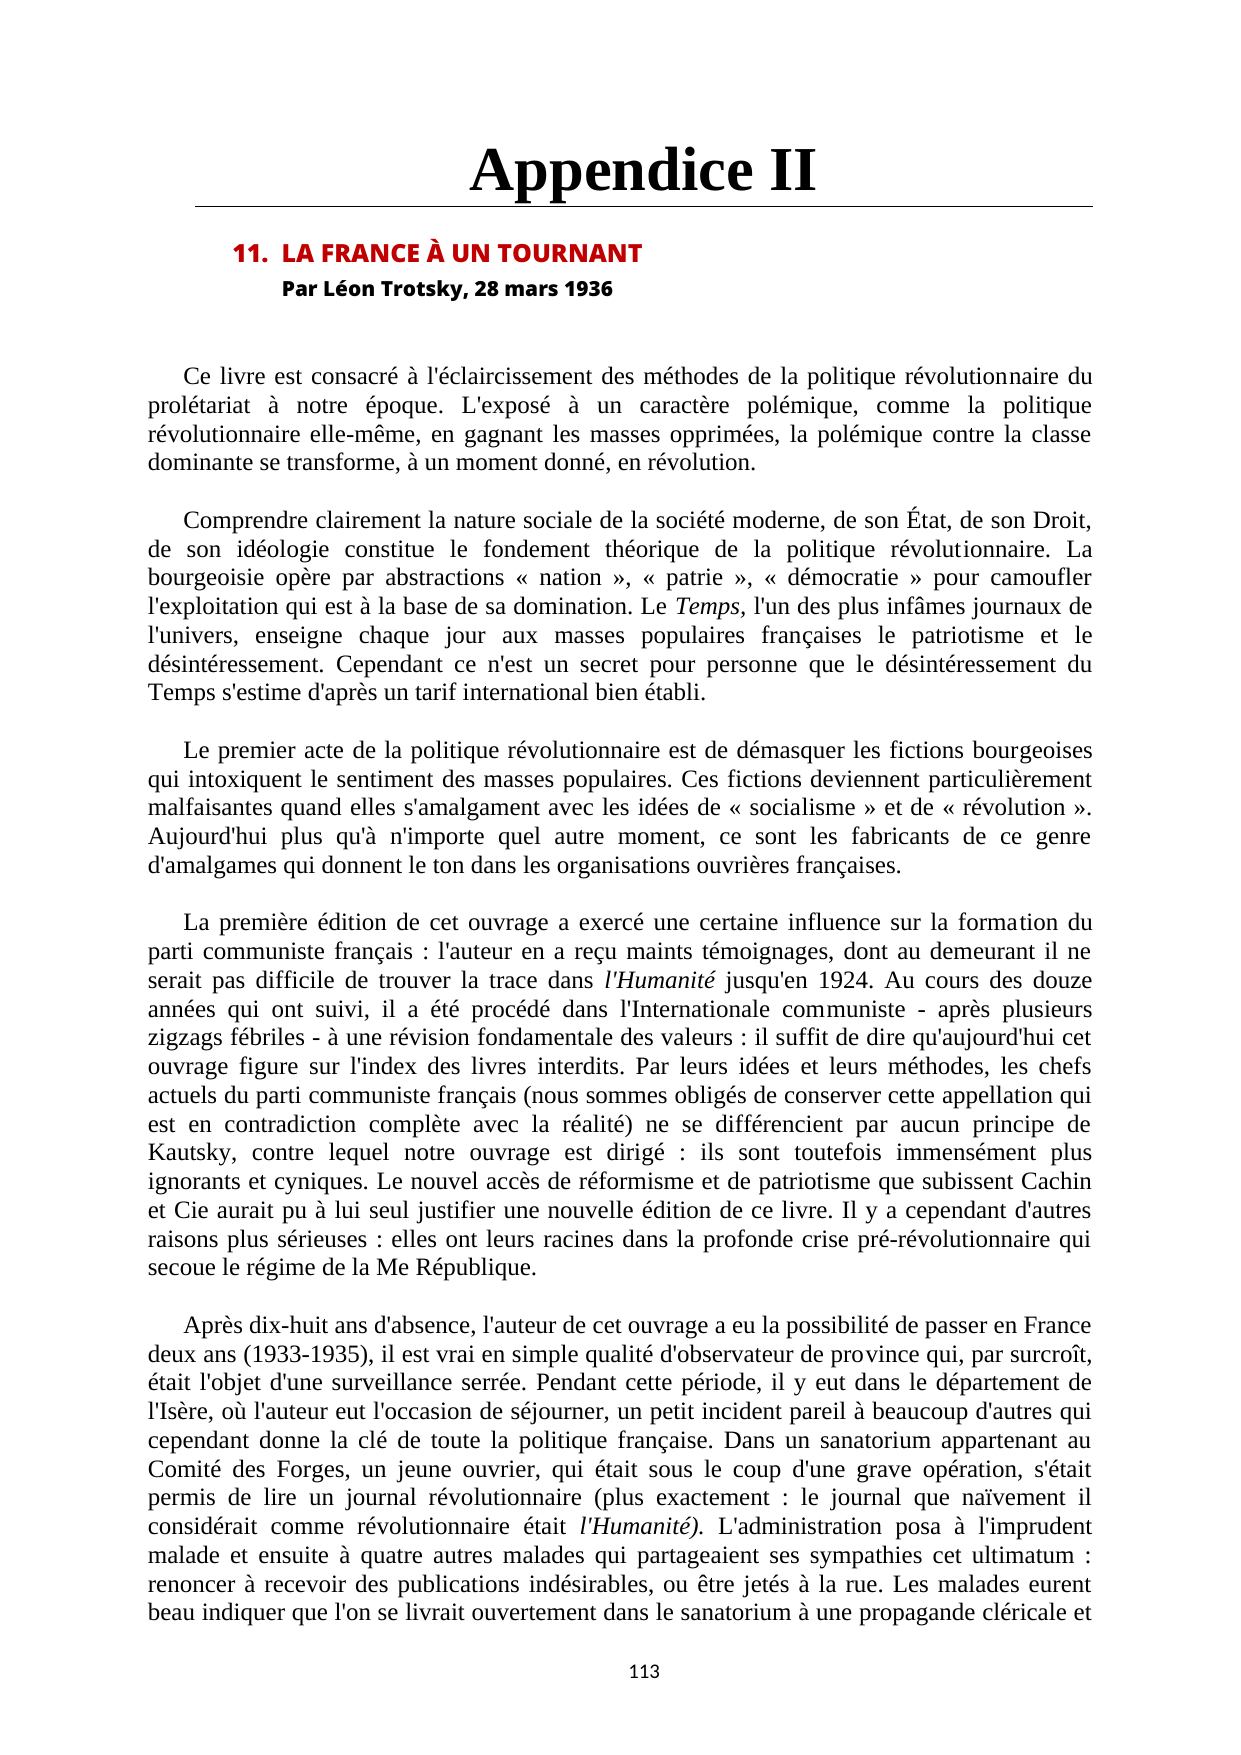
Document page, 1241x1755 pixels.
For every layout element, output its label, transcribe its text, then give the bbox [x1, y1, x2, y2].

text Comprendre clairement la nature sociale de la société moderne, de son État, de son Droit, de son idéologie constitue le fondement théorique de la politique révolut­ionnaire. La bourgeoisie opère par abstractions « nation », « patrie », « démocratie » pour camoufler l'exploitation qui est à la base de sa domination. Le Temps, l'un des plus infâmes journaux de l'univers, enseigne chaque jour aux masses populaires fran­çaises le patriotisme et le désintéressement. Cependant ce n'est un secret pour person­ne que le désintéressement du Temps s'estime d'après un tarif international bien établi. [148, 505, 1093, 706]
text La première édition de cet ouvrage a exercé une certaine influence sur la forma­tion du parti communiste français : l'auteur en a reçu maints témoignages, dont au demeurant il ne serait pas difficile de trouver la trace dans l'Humanité jusqu'en 1924. Au cours des douze années qui ont suivi, il a été procédé dans l'Internationale com­muniste - après plusieurs zigzags fébriles - à une révision fondamentale des valeurs : il suffit de dire qu'aujourd'hui cet ouvrage figure sur l'index des livres interdits. Par leurs idées et leurs méthodes, les chefs actuels du parti communiste français (nous sommes obligés de conserver cette appellation qui est en contradiction complète avec la réalité) ne se différencient par aucun principe de Kautsky, contre lequel notre ouvrage est dirigé : ils sont toutefois immensément plus ignorants et cyniques. Le nouvel accès de réformisme et de patriotisme que subissent Cachin et Cie aurait pu à lui seul justifier une nouvelle édition de ce livre. Il y a cependant d'autres raisons plus sérieuses : elles ont leurs racines dans la profonde crise pré-révolutionnaire qui secoue le régime de la Me République. [148, 907, 1093, 1281]
text Ce livre est consacré à l'éclaircissement des méthodes de la politique révolution­naire du prolétariat à notre époque. L'exposé à un caractère polémique, comme la politique révolutionnaire elle-même, en gagnant les masses opprimées, la polémique contre la classe dominante se transforme, à un moment donné, en révolution. [148, 361, 1093, 476]
text Appendice II [195, 132, 1093, 206]
list 11. LA FRANCE À UN TOURNANT [157, 236, 1093, 269]
text Par Léon Trotsky, 28 mars 1936 [236, 269, 1093, 304]
text Après dix-huit ans d'absence, l'auteur de cet ouvrage a eu la possibilité de passer en France deux ans (1933-1935), il est vrai en simple qualité d'observateur de pro­vince qui, par surcroît, était l'objet d'une surveillance serrée. Pendant cette période, il y eut dans le département de l'Isère, où l'auteur eut l'occasion de séjourner, un petit incident pareil à beaucoup d'autres qui cependant donne la clé de toute la politique française. Dans un sanatorium appartenant au Comité des Forges, un jeune ouvrier, qui était sous le coup d'une grave opération, s'était permis de lire un journal révo­lutionnaire (plus exactement : le journal que naïvement il considérait comme révolu­tion­naire était l'Humanité). L'administration posa à l'imprudent malade et ensuite à quatre autres malades qui partageaient ses sympathies cet ultimatum : renoncer à recevoir des publications indésirables, ou être jetés à la rue. Les malades eurent beau indiquer que l'on se livrait ouvertement dans le sanatorium à une propagande cléricale et [148, 1310, 1093, 1626]
text Le premier acte de la politique révolutionnaire est de démasquer les fictions bour­geoises qui intoxiquent le sentiment des masses populaires. Ces fictions deviennent particulièrement malfaisantes quand elles s'amalgament avec les idées de « socia­lisme » et de « révolution ». Aujourd'hui plus qu'à n'importe quel autre moment, ce sont les fabricants de ce genre d'amalgames qui donnent le ton dans les organi­sations ouvrières françaises. [148, 735, 1093, 879]
